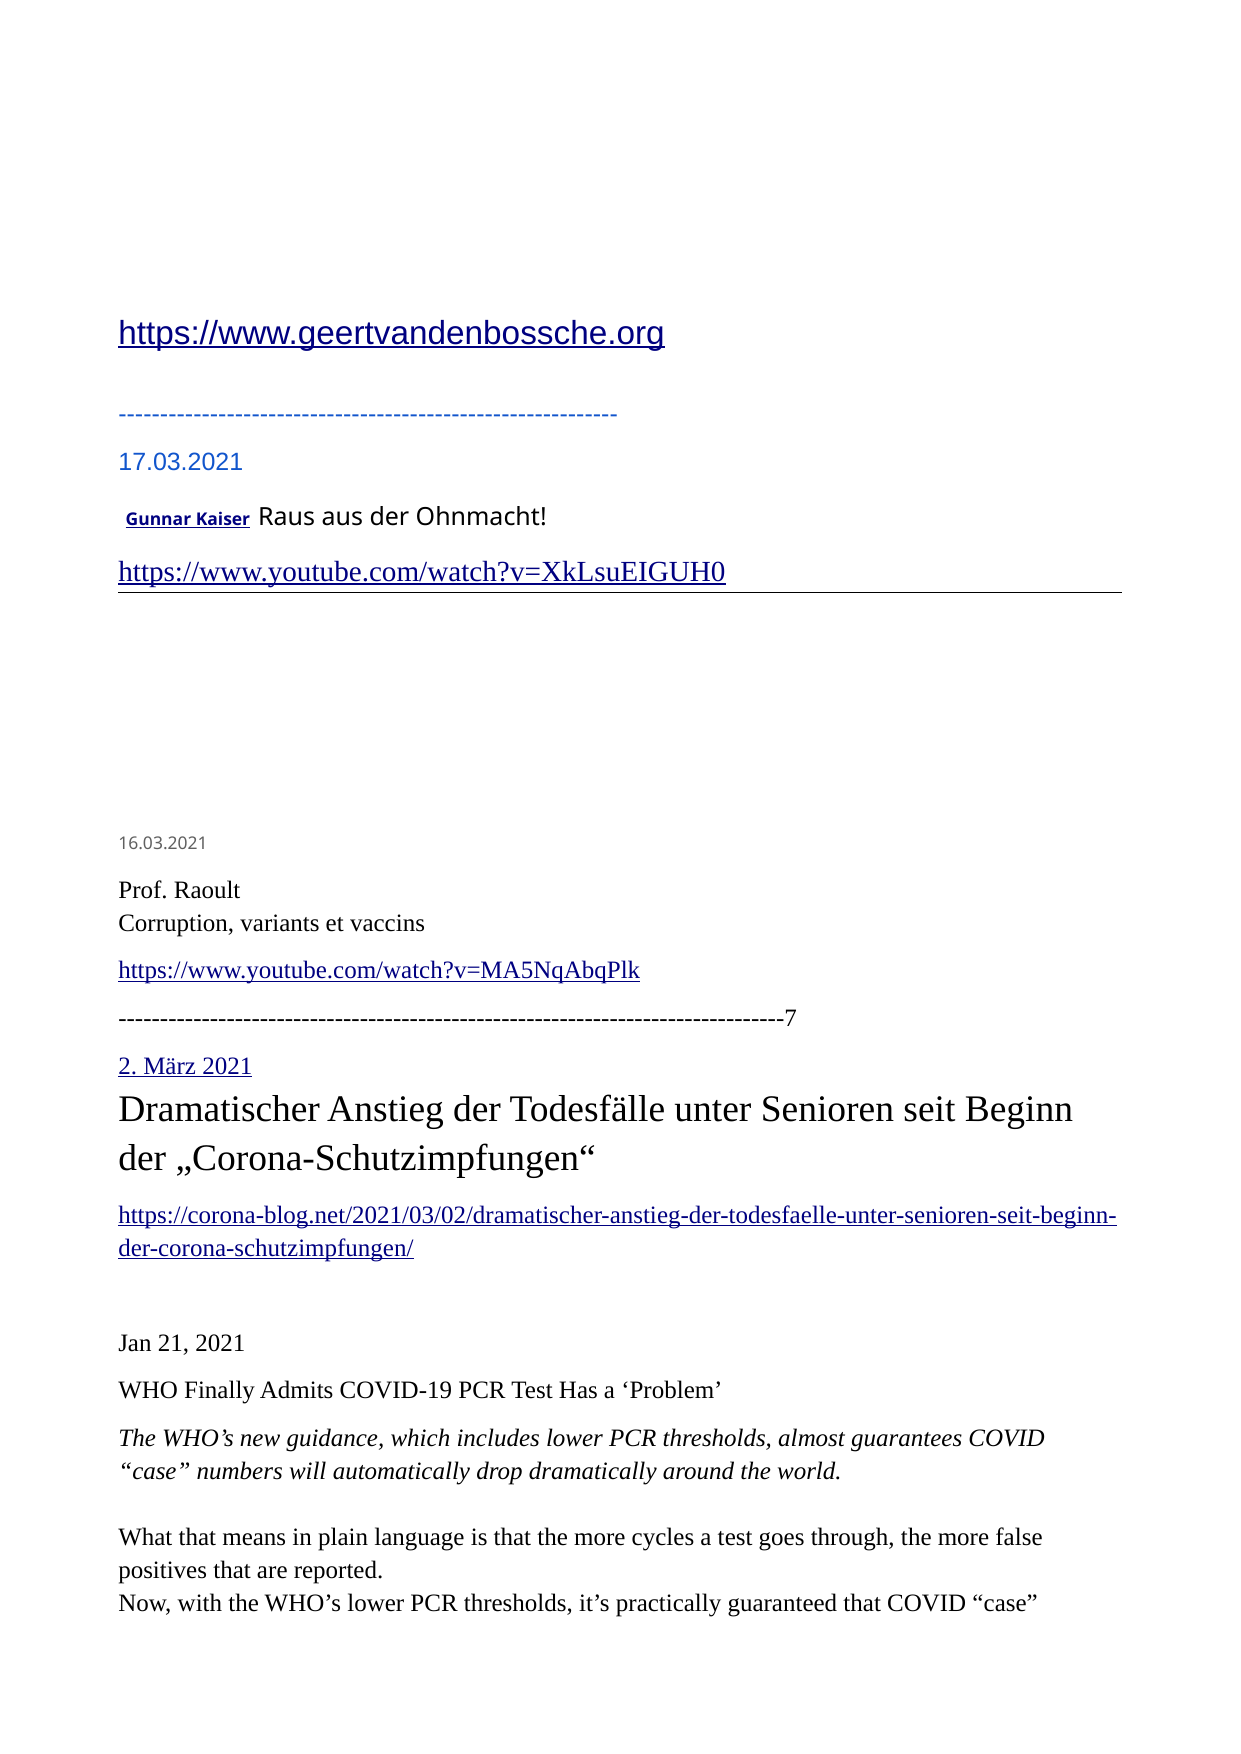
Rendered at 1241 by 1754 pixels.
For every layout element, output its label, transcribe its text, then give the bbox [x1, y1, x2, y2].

text WHO Finally Admits COVID-19 PCR Test Has a ‘Problem’ [118, 1376, 1122, 1404]
text https://www.youtube.com/watch?v=MA5NqAbqPlk [118, 956, 1122, 984]
text --------------------------------------------------------------------------------7 [118, 1003, 1122, 1032]
text 2. März 2021 Dramatischer Anstieg der Todesfälle unter Senioren seit Beginn der „Corona-Schutzimpfungen“ [118, 1051, 1122, 1179]
text ------------------------------------------------------------ [118, 399, 1122, 428]
text https://www.youtube.com/watch?v=XkLsuEIGUH0 [118, 554, 1122, 592]
text Jan 21, 2021 [118, 1328, 1122, 1357]
text The WHO’s new guidance, which includes lower PCR thresholds, almost guarantees COVID “case” numbers will automatically drop dramatically around the world. What that means in plain language is that the more cycles a test goes through, the more false positives that are reported. Now, with the WHO’s lower PCR thresholds, it’s practically guaranteed that COVID “case” [118, 1423, 1122, 1617]
text https://corona-blog.net/2021/03/02/dramatischer-anstieg-der-todesfaelle-unter-senioren-seit-beginn-der-corona-schutzimpfungen/ [118, 1200, 1122, 1262]
text 16.03.2021 [118, 822, 1122, 855]
text https://www.geertvandenbossche.org [118, 313, 1122, 351]
text 17.03.2021 [118, 447, 1122, 475]
text Prof. Raoult Corruption, variants et vaccins [118, 875, 1122, 937]
text Gunnar Kaiser Raus aus der Ohnmacht! [118, 494, 1122, 534]
